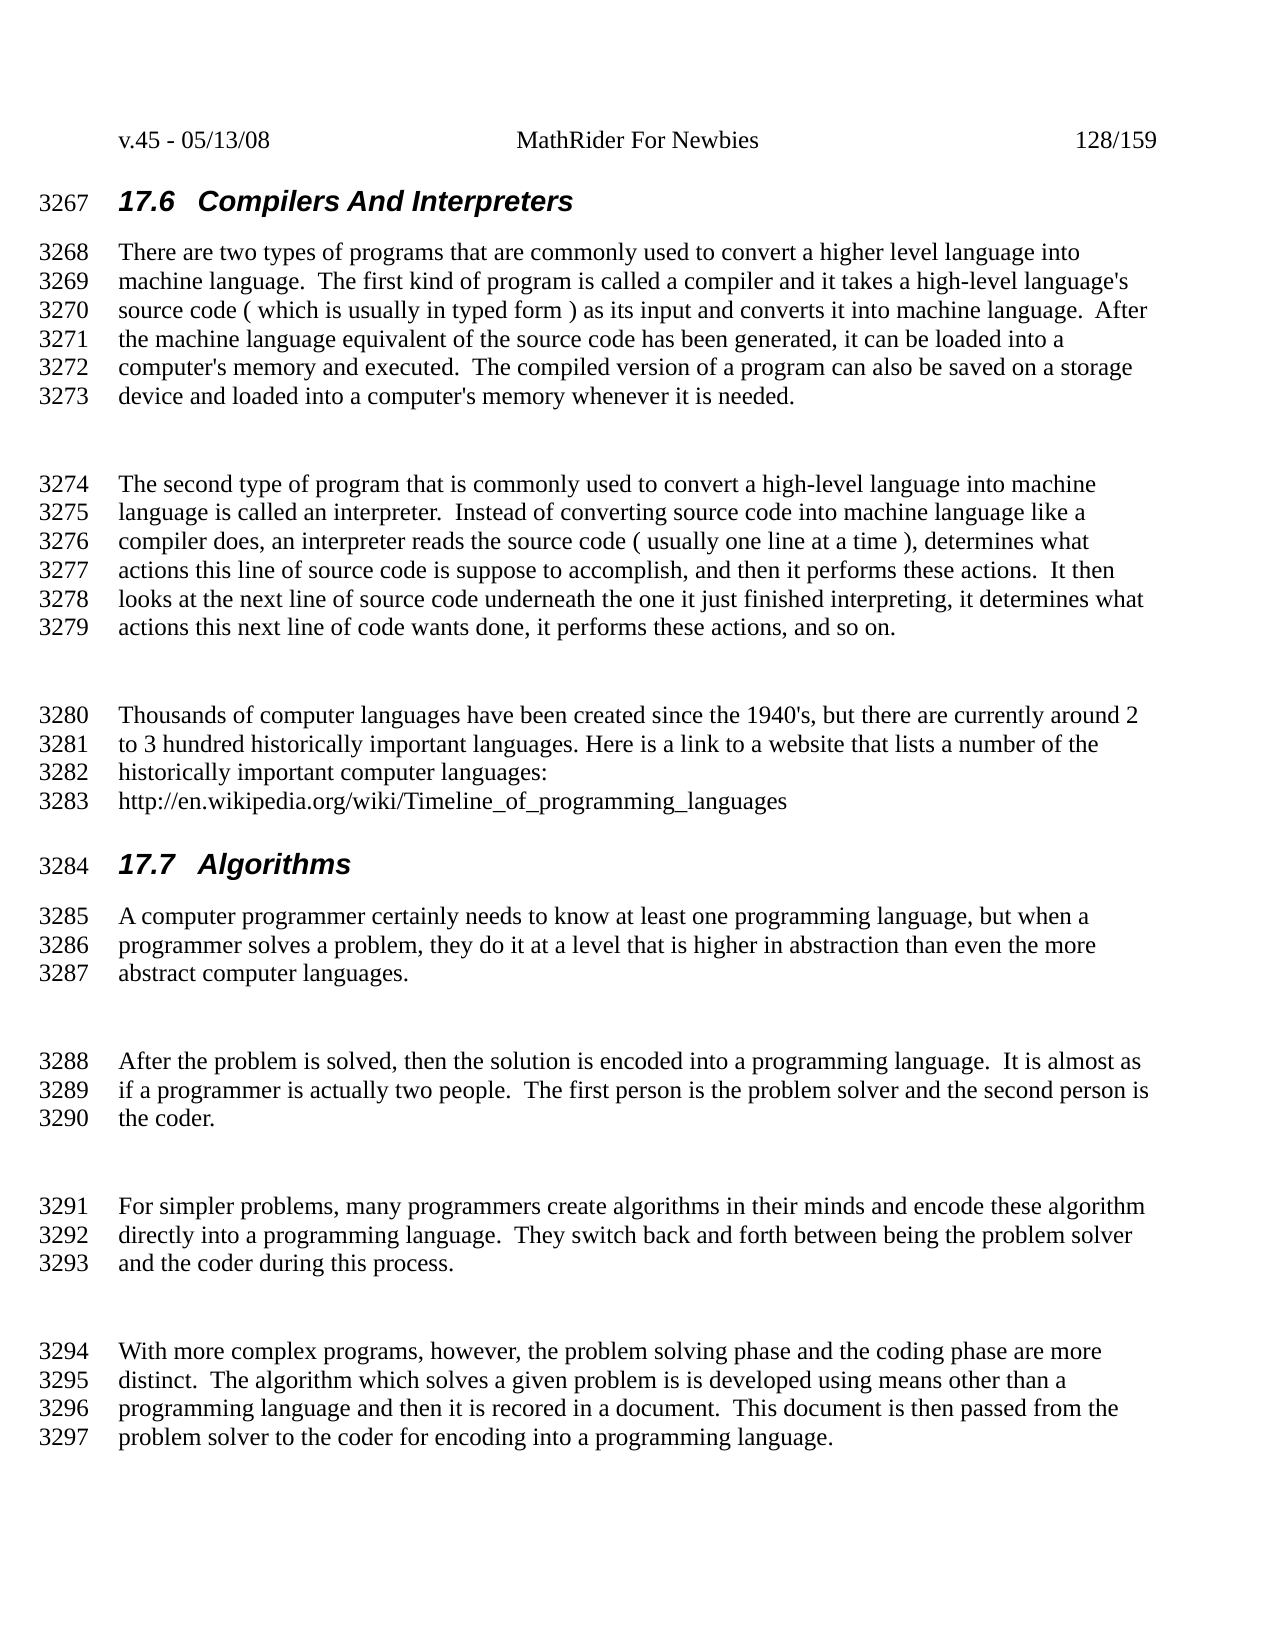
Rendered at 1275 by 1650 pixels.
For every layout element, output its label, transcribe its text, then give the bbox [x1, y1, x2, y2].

text With more complex programs, however, the problem solving phase and the coding phase are more distinct. The algorithm which solves a given problem is is developed using means other than a programming language and then it is recored in a document. This document is then passed from the problem solver to the coder for encoding into a programming language. [118, 1336, 1157, 1451]
text A computer programmer certainly needs to know at least one programming language, but when a programmer solves a problem, they do it at a level that is higher in abstraction than even the more abstract computer languages. [118, 901, 1157, 987]
text For simpler problems, many programmers create algorithms in their minds and encode these algorithm directly into a programming language. They switch back and forth between being the problem solver and the coder during this process. [118, 1191, 1157, 1277]
text Thousands of computer languages have been created since the 1940's, but there are currently around 2 to 3 hundred historically important languages. Here is a link to a website that lists a number of the historically important computer languages: http://en.wikipedia.org/wiki/Timeline_of_programming_languages [118, 700, 1157, 815]
text There are two types of programs that are commonly used to convert a higher level language into machine language. The first kind of program is called a compiler and it takes a high-level language's source code ( which is usually in typed form ) as its input and converts it into machine language. After the machine language equivalent of the source code has been generated, it can be loaded into a computer's memory and executed. The compiled version of a program can also be saved on a storage device and loaded into a computer's memory whenever it is needed. [118, 237, 1157, 410]
text After the problem is solved, then the solution is encoded into a programming language. It is almost as if a programmer is actually two people. The first person is the problem solver and the second person is the coder. [118, 1046, 1157, 1132]
subtitle Algorithms [118, 847, 1157, 881]
text The second type of program that is commonly used to convert a high-level language into machine language is called an interpreter. Instead of converting source code into machine language like a compiler does, an interpreter reads the source code ( usually one line at a time ), determines what actions this line of source code is suppose to accomplish, and then it performs these actions. It then looks at the next line of source code underneath the one it just finished interpreting, it determines what actions this next line of code wants done, it performs these actions, and so on. [118, 469, 1157, 641]
subtitle Compilers And Interpreters [118, 184, 1157, 217]
